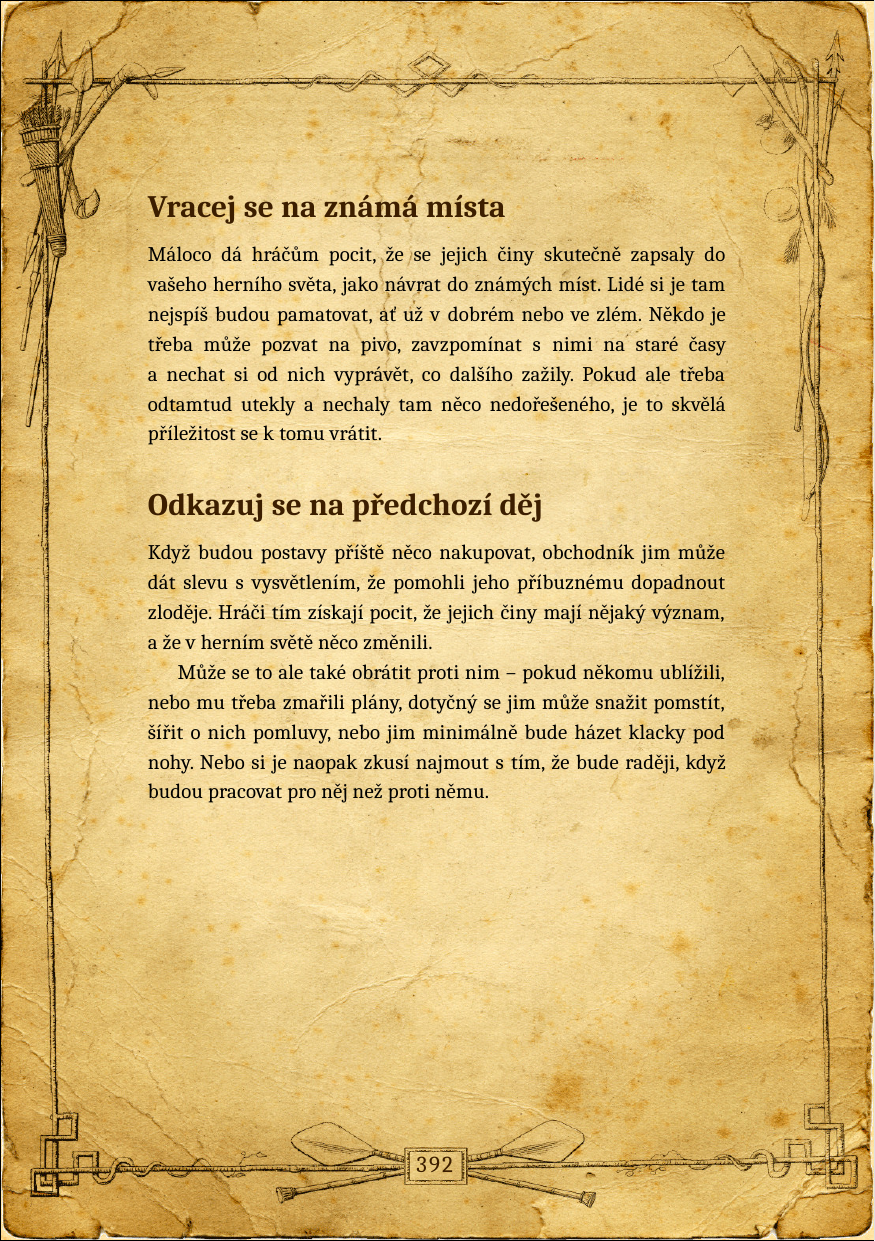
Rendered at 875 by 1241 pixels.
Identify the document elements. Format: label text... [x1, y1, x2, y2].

subtitle Vracej se na známá místa [148, 189, 726, 225]
picture [1, 1, 874, 1240]
text Když budou postavy příště něco nakupovat, obchodník jim může dát slevu s⁠ vysvětlením, že pomohli jeho příbuznému dopadnout zloděje. Hráči tím získají pocit, že jejich činy mají nějaký význam, a⁠ že v⁠ herním světě něco změnili. Může se to ale také obrátit proti nim – pokud někomu ublížili, nebo mu třeba zmařili plány, dotyčný se jim může snažit pomstít, šířit o⁠ nich pomluvy, nebo jim minimálně bude házet klacky pod nohy. Nebo si je naopak zkusí najmout s⁠ tím, že bude raději, když budou pracovat pro něj než proti němu. [148, 541, 726, 804]
text Máloco dá hráčům pocit, že se jejich činy skutečně zapsaly do vašeho herního světa, jako návrat do známých míst. Lidé si je tam nejspíš budou pamatovat, ať už v⁠ dobrém nebo ve zlém. Někdo je třeba může pozvat na pivo, zavzpomínat s⁠ nimi na staré časy a⁠ nechat si od nich vyprávět, co dalšího zažily. Pokud ale třeba odtamtud utekly a⁠ nechaly tam něco nedořešeného, je to skvělá příležitost se k⁠ tomu vrátit. [148, 243, 726, 446]
subtitle Odkazuj se na předchozí děj [148, 487, 726, 523]
